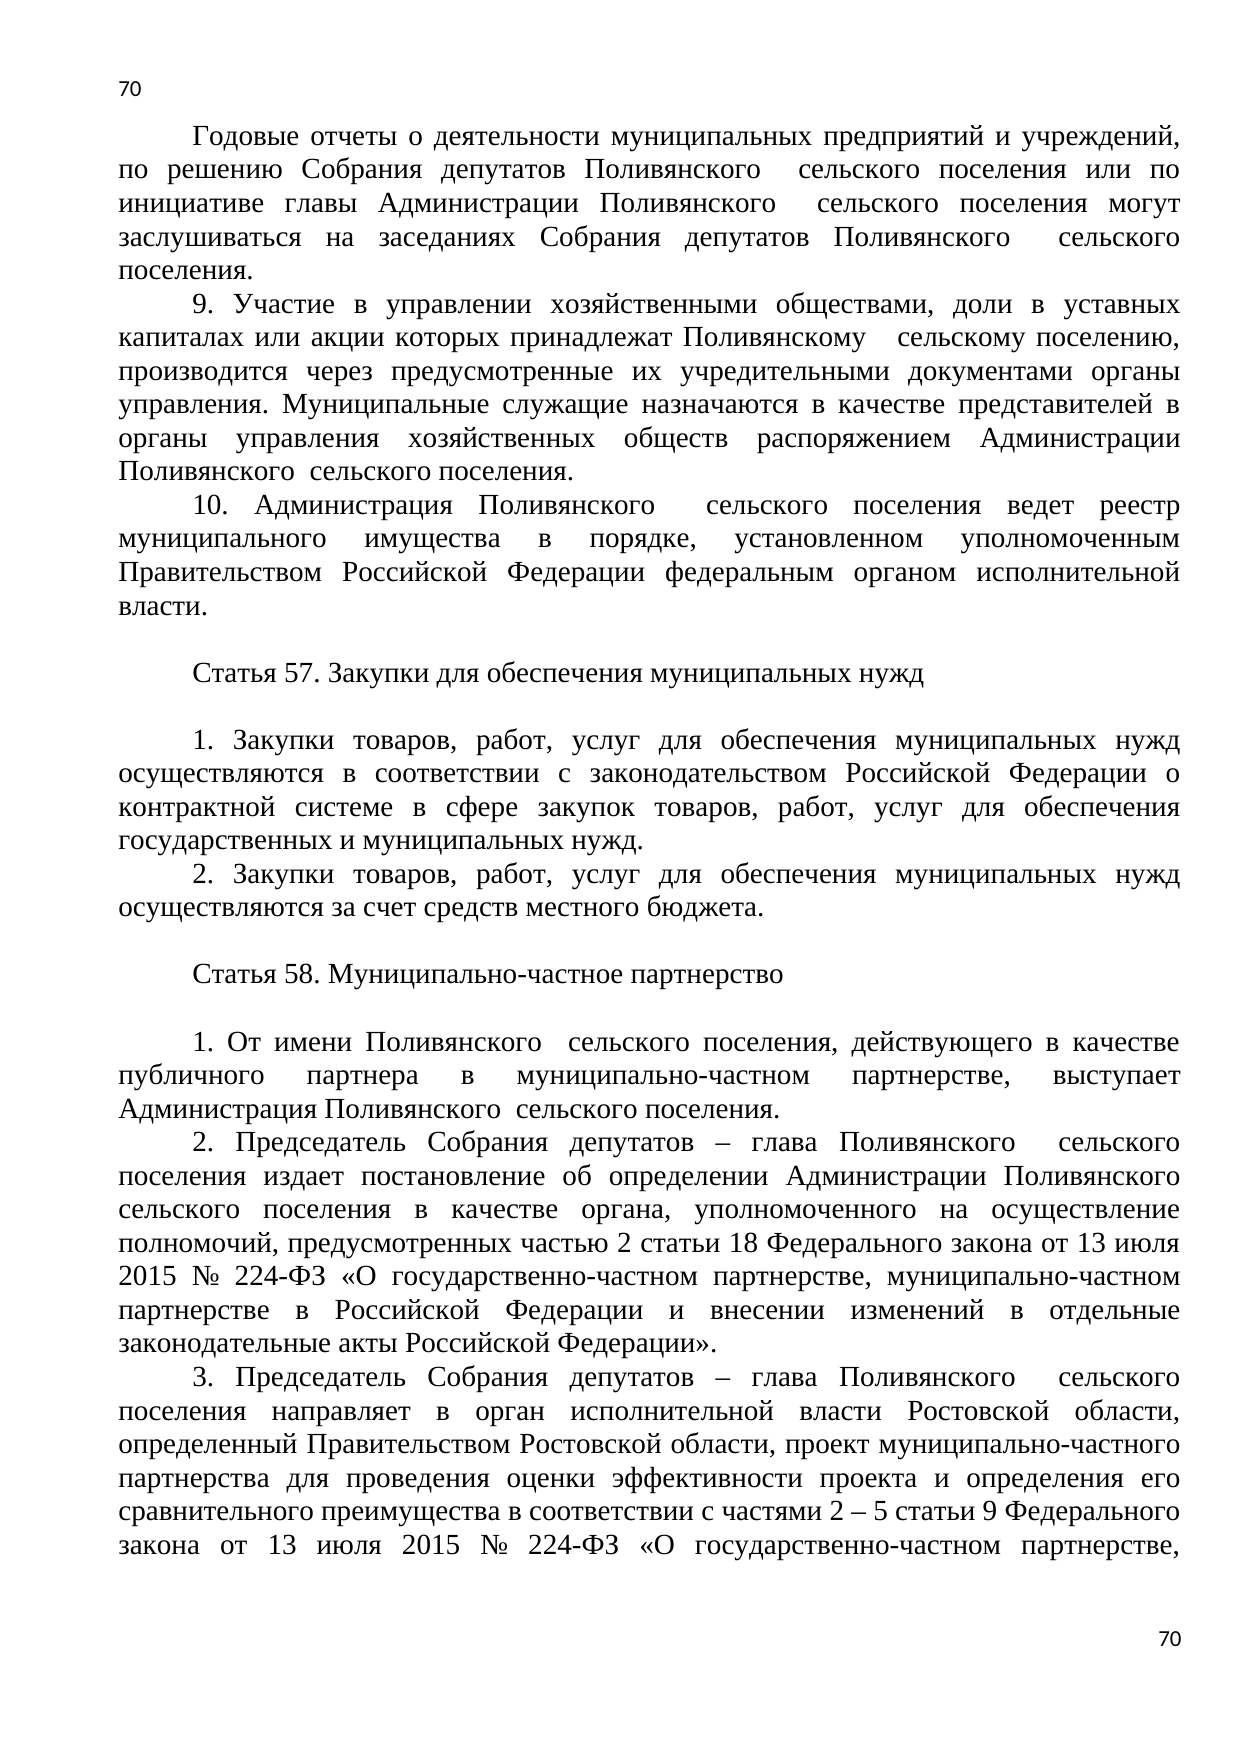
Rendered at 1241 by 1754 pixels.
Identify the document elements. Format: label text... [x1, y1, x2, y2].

text Годовые отчеты о деятельности муниципальных предприятий и учреждений, по решению Собрания депутатов Поливянского сельского поселения или по инициативе главы Администрации Поливянского сельского поселения могут заслушиваться на заседаниях Собрания депутатов Поливянского сельского поселения. [118, 118, 1181, 286]
text 1. Закупки товаров, работ, услуг для обеспечения муниципальных нужд осуществляются в соответствии с законодательством Российской Федерации о контрактной системе в сфере закупок товаров, работ, услуг для обеспечения государственных и муниципальных нужд. [118, 722, 1181, 856]
text Статья 58. Муниципально-частное партнерство [118, 957, 1181, 990]
text 9. Участие в управлении хозяйственными обществами, доли в уставных капиталах или акции которых принадлежат Поливянскому сельскому поселению, производится через предусмотренные их учредительными документами органы управления. Муниципальные служащие назначаются в качестве представителей в органы управления хозяйственных обществ распоряжением Администрации Поливянского сельского поселения. [118, 286, 1181, 487]
text 10. Администрация Поливянского сельского поселения ведет реестр муниципального имущества в порядке, установленном уполномоченным Правительством Российской Федерации федеральным органом исполнительной власти. [118, 487, 1181, 621]
text Статья 57. Закупки для обеспечения муниципальных нужд [118, 655, 1181, 688]
text 2. Председатель Собрания депутатов – глава Поливянского сельского поселения издает постановление об определении Администрации Поливянского сельского поселения в качестве органа, уполномоченного на осуществление полномочий, предусмотренных частью 2 статьи 18 Федерального закона от 13 июля 2015 № 224-ФЗ «О государственно-частном партнерстве, муниципально-частном партнерстве в Российской Федерации и внесении изменений в отдельные законодательные акты Российской Федерации». [118, 1124, 1181, 1359]
text 1. От имени Поливянского сельского поселения, действующего в качестве публичного партнера в муниципально-частном партнерстве, выступает Администрация Поливянского сельского поселения. [118, 1024, 1181, 1124]
text 2. Закупки товаров, работ, услуг для обеспечения муниципальных нужд осуществляются за счет средств местного бюджета. [118, 856, 1181, 923]
text 3. Председатель Собрания депутатов – глава Поливянского сельского поселения направляет в орган исполнительной власти Ростовской области, определенный Правительством Ростовской области, проект муниципально-частного партнерства для проведения оценки эффективности проекта и определения его сравнительного преимущества в соответствии с частями 2 – 5 статьи 9 Федерального закона от 13 июля 2015 № 224-ФЗ «О государственно-частном партнерстве, [118, 1359, 1181, 1560]
